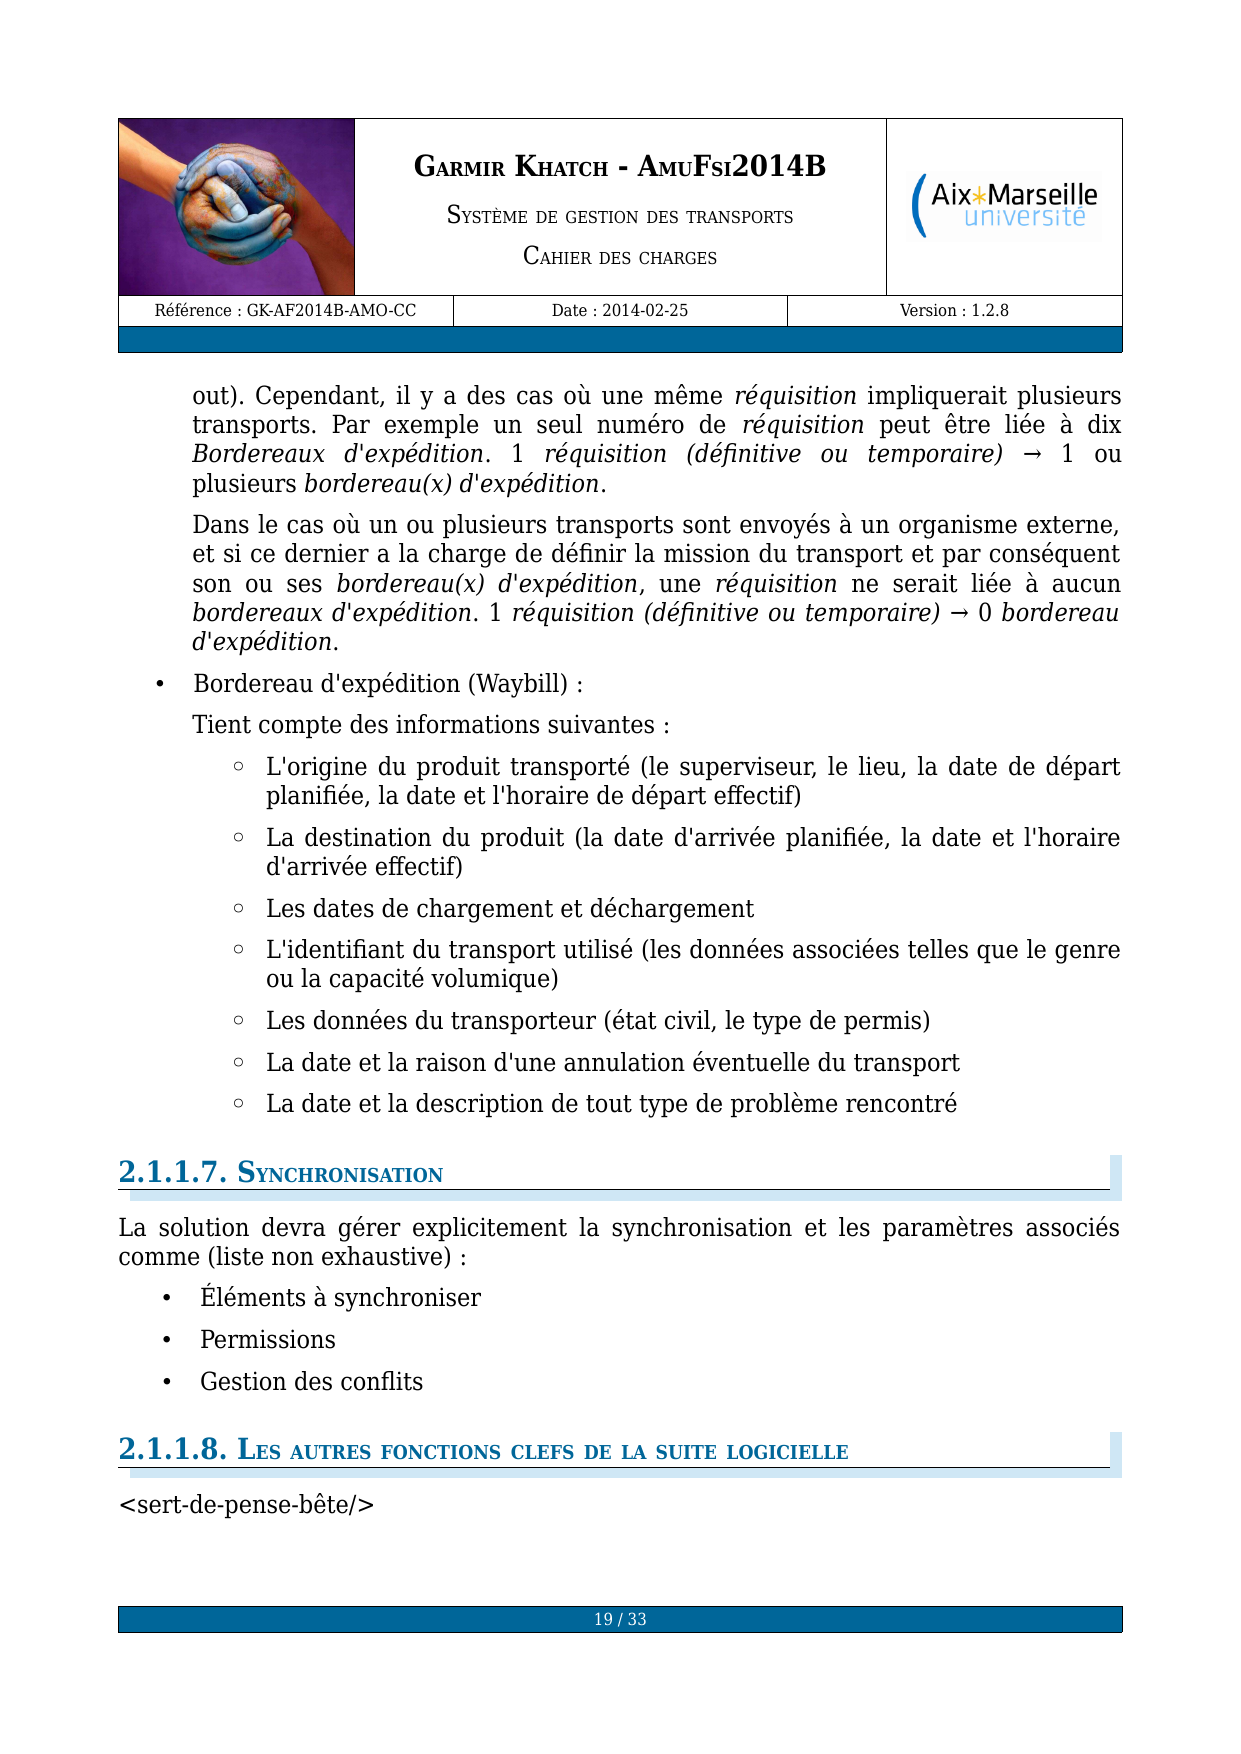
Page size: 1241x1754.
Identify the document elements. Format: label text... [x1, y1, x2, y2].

list Permissions [162, 1325, 1122, 1354]
text Tient compte des informations suivantes : [192, 710, 1122, 739]
list Les données du transporteur (état civil, le type de permis) [228, 1006, 1122, 1035]
list La destination du produit (la date d'arrivée planifiée, la date et l'horaire d'arrivée effectif) [228, 823, 1122, 881]
subtitle Les autres fonctions clefs de la suite logicielle [118, 1432, 1110, 1467]
list L'origine du produit transporté (le superviseur, le lieu, la date de départ planifiée, la date et l'horaire de départ effectif) [228, 752, 1122, 810]
list Les dates de chargement et déchargement [228, 894, 1122, 923]
text Dans le cas où un ou plusieurs transports sont envoyés à un organisme externe, et si ce dernier a la charge de définir la mission du transport et par conséquent son ou ses bordereau(x) d'expédition, une réquisition ne serait liée à aucun bordereaux d'expédition. 1 réquisition (définitive ou temporaire) → 0 bordereau d'expédition. [192, 510, 1122, 656]
subtitle Synchronisation [118, 1155, 1110, 1189]
list Éléments à synchroniser [162, 1284, 1122, 1313]
text La solution devra gérer explicitement la synchronisation et les paramètres associés comme (liste non exhaustive) : [118, 1213, 1122, 1271]
list Bordereau d'expédition (Waybill) : [156, 669, 1122, 698]
picture [887, 126, 1122, 288]
text out). Cependant, il y a des cas où une même réquisition impliquerait plusieurs transports. Par exemple un seul numéro de réquisition peut être liée à dix Bordereaux d'expédition. 1 réquisition (définitive ou temporaire) → 1 ou plusieurs bordereau(x) d'expédition. [192, 381, 1122, 498]
list La date et la raison d'une annulation éventuelle du transport [228, 1048, 1122, 1077]
list L'identifiant du transport utilisé (les données associées telles que le genre ou la capacité volumique) [228, 935, 1122, 994]
list Gestion des conflits [163, 1367, 1122, 1396]
list La date et la description de tout type de problème rencontré [228, 1089, 1122, 1119]
picture [119, 119, 354, 295]
text <sert-de-pense-bête/> [118, 1490, 1122, 1519]
